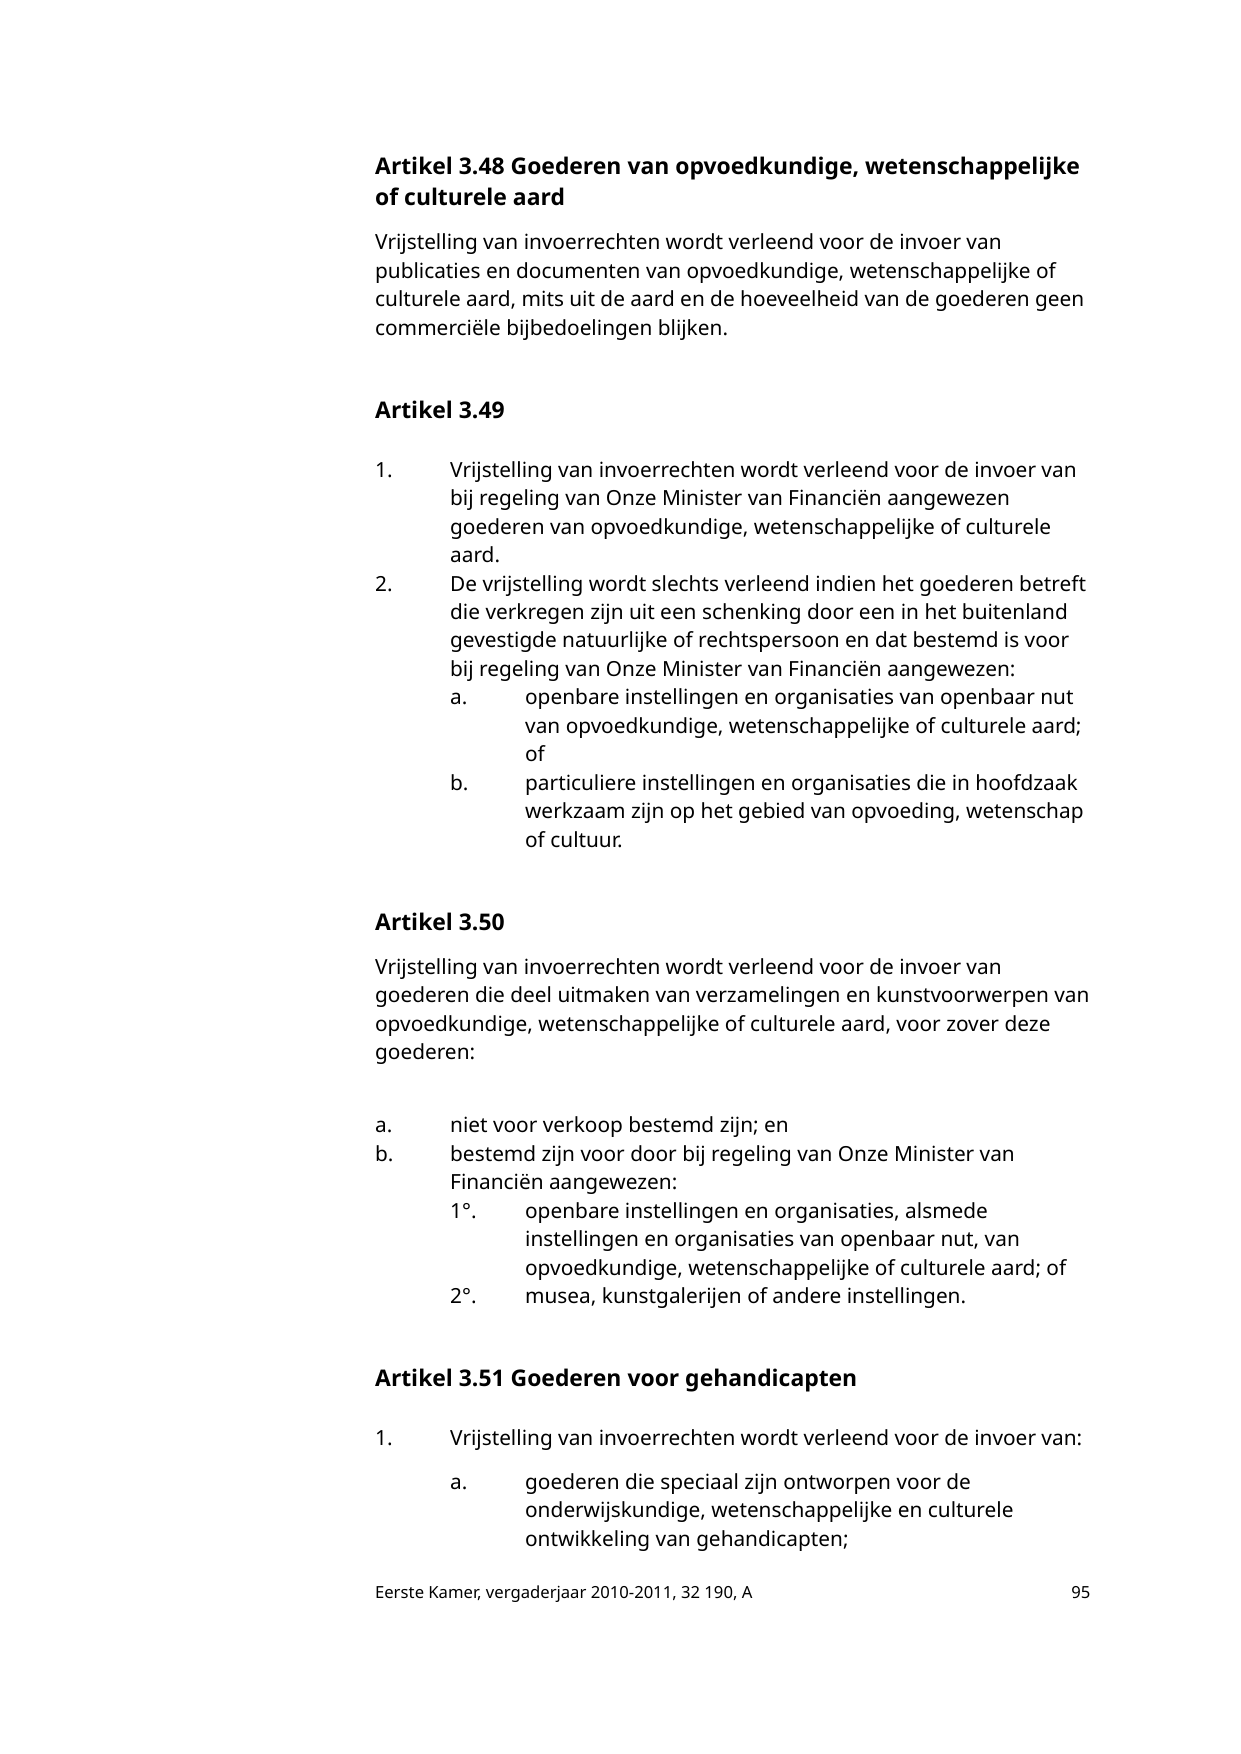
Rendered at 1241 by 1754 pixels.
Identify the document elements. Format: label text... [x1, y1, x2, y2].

text Vrijstelling van invoerrechten wordt verleend voor de invoer van publicaties en documenten van opvoedkundige, wetenschappelijke of culturele aard, mits uit de aard en de hoeveelheid van de goederen geen commerciële bijbedoelingen blijken. [375, 227, 1090, 341]
list De vrijstelling wordt slechts verleend indien het goederen betreft die verkregen zijn uit een schenking door een in het buitenland gevestigde natuurlijke of rechtspersoon en dat bestemd is voor bij regeling van Onze Minister van Financiën aangewezen: [375, 569, 1090, 682]
subtitle Artikel 3.51 Goederen voor gehandicapten [375, 1362, 1090, 1393]
subtitle Artikel 3.50 [375, 906, 1090, 937]
list openbare instellingen en organisaties van openbaar nut van opvoedkundige, wetenschappelijke of culturele aard; of [450, 682, 1090, 768]
text Vrijstelling van invoerrechten wordt verleend voor de invoer van goederen die deel uitmaken van verzamelingen en kunstvoorwerpen van opvoedkundige, wetenschappelijke of culturele aard, voor zover deze goederen: [375, 952, 1090, 1066]
list goederen die speciaal zijn ontworpen voor de onderwijskundige, wetenschappelijke en culturele ontwikkeling van gehandicapten; [450, 1467, 1090, 1552]
list bestemd zijn voor door bij regeling van Onze Minister van Financiën aangewezen: [375, 1139, 1090, 1196]
list Vrijstelling van invoerrechten wordt verleend voor de invoer van bij regeling van Onze Minister van Financiën aangewezen goederen van opvoedkundige, wetenschappelijke of culturele aard. [375, 455, 1090, 569]
list musea, kunstgalerijen of andere instellingen. [450, 1281, 1090, 1310]
subtitle Artikel 3.48 Goederen van opvoedkundige, wetenschappelijke of culturele aard [375, 150, 1090, 212]
list niet voor verkoop bestemd zijn; en [375, 1111, 1090, 1139]
list Vrijstelling van invoerrechten wordt verleend voor de invoer van: [375, 1423, 1090, 1452]
subtitle Artikel 3.49 [375, 394, 1090, 425]
list openbare instellingen en organisaties, alsmede instellingen en organisaties van openbaar nut, van opvoedkundige, wetenschappelijke of culturele aard; of [450, 1196, 1090, 1281]
list particuliere instellingen en organisaties die in hoofdzaak werkzaam zijn op het gebied van opvoeding, wetenschap of cultuur. [450, 768, 1090, 853]
